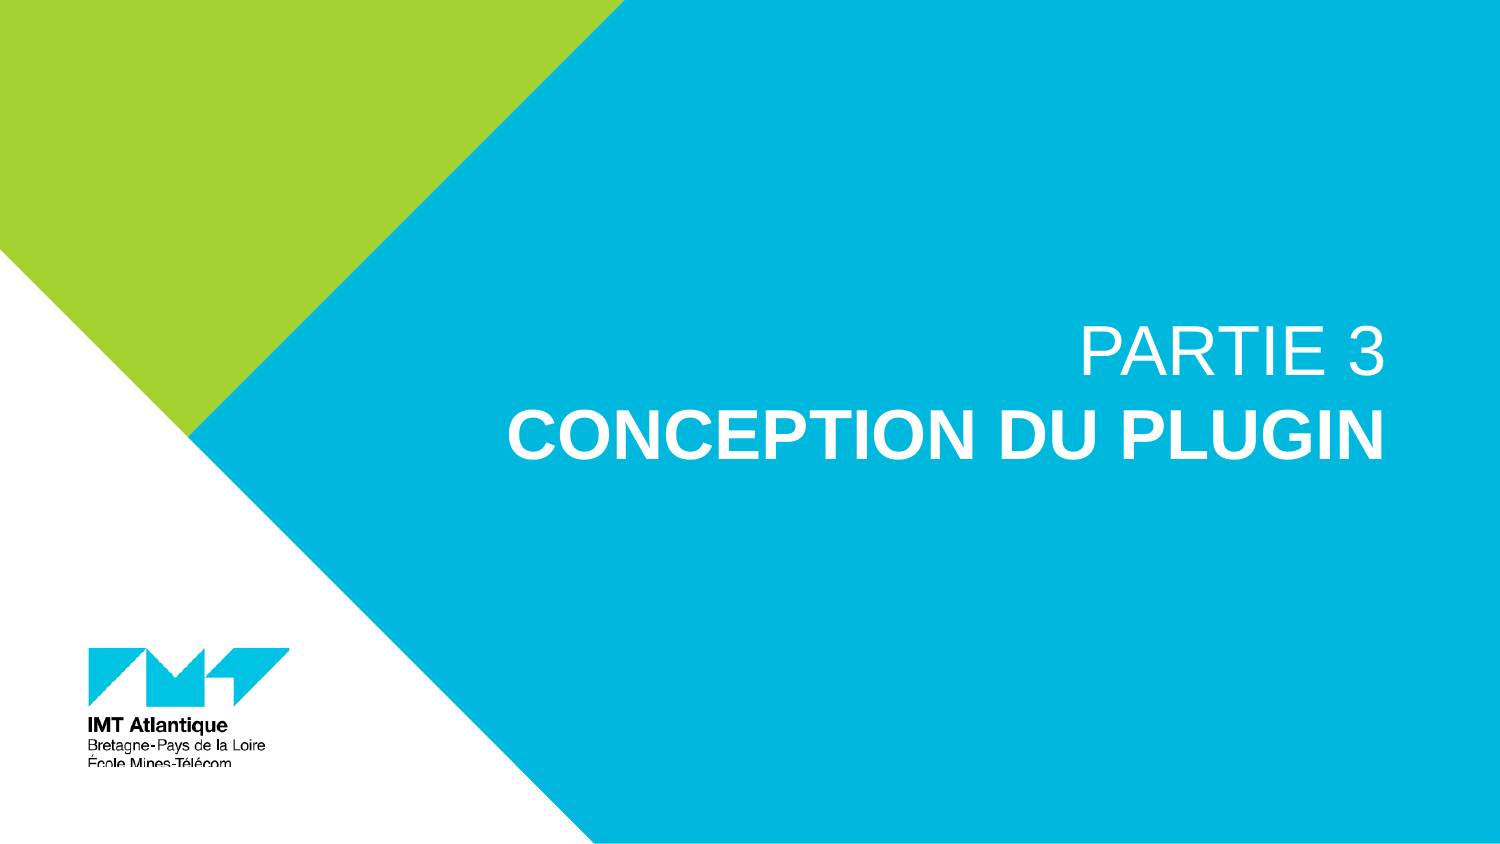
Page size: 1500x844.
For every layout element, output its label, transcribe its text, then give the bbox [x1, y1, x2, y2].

list Partie 3 Conception du plugin [225, 112, 1387, 666]
